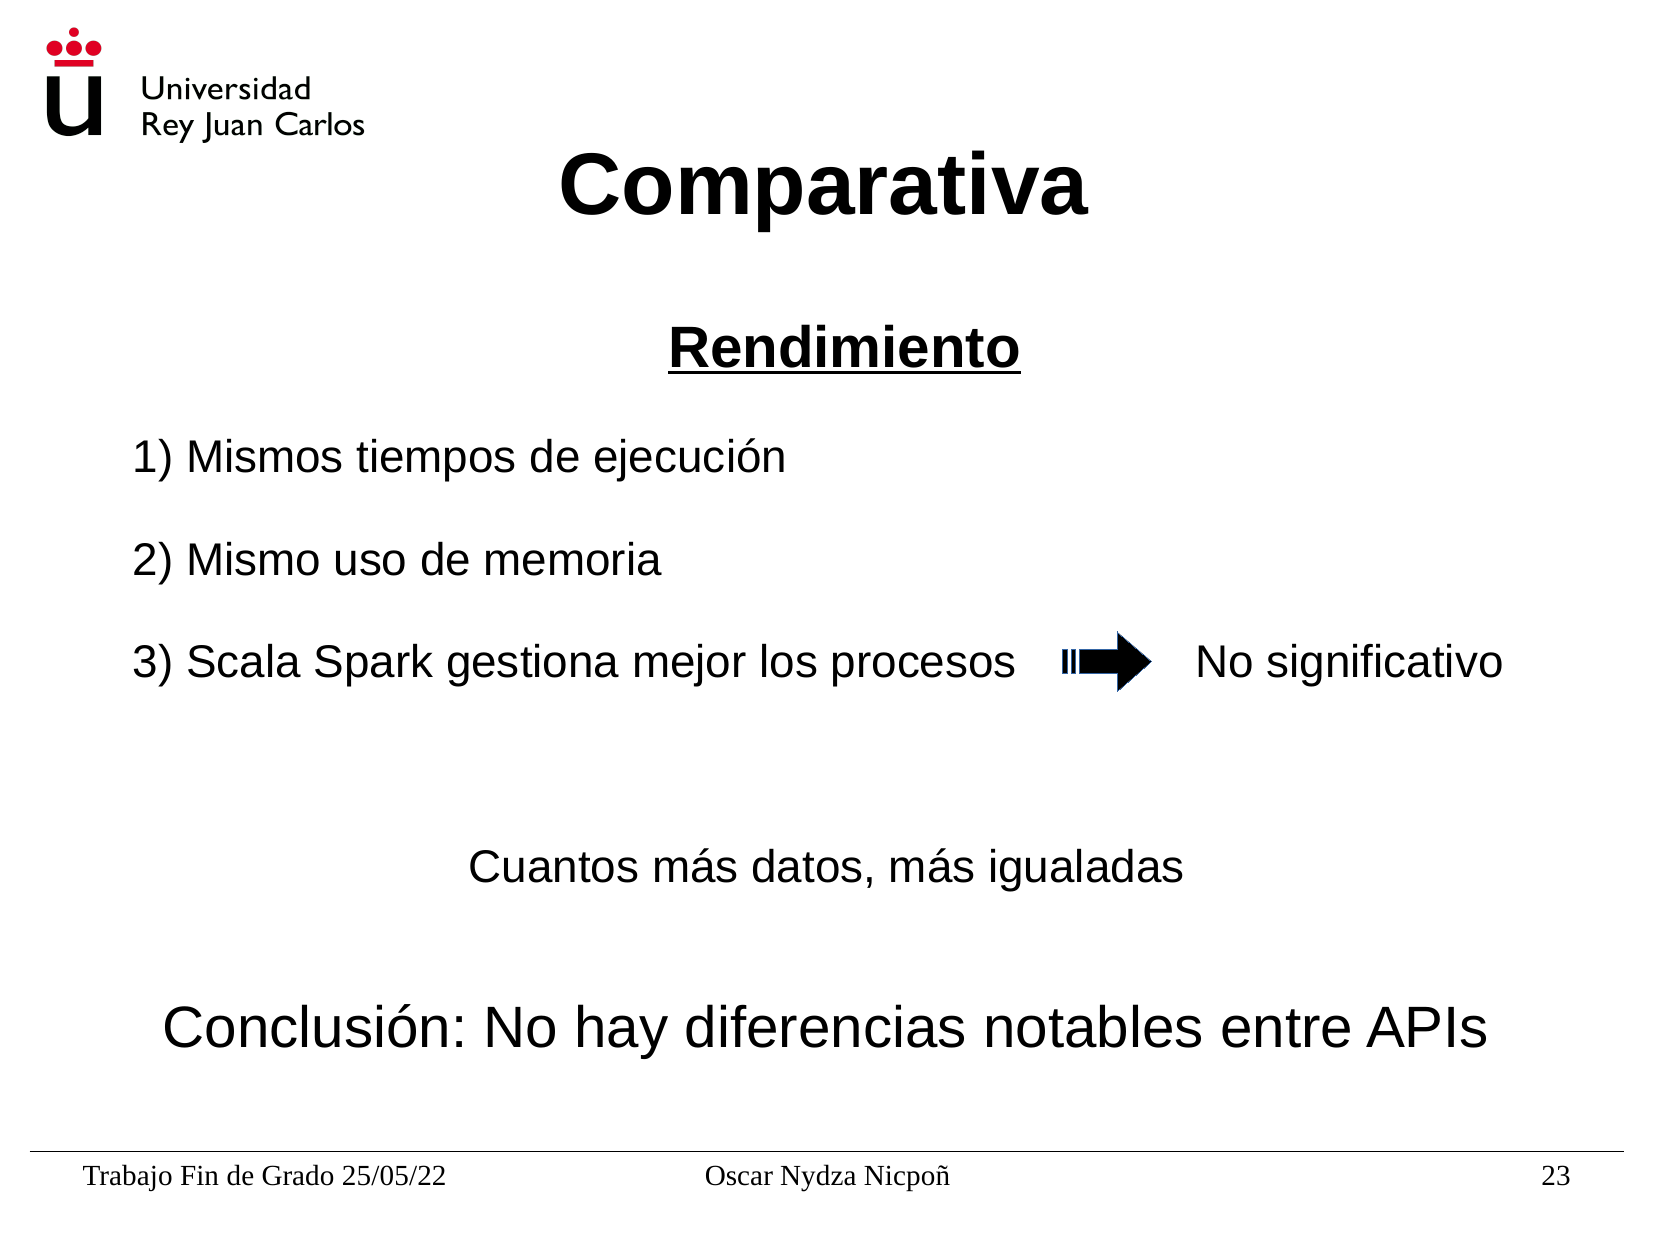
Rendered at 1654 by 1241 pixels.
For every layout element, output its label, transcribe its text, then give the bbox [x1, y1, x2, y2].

text_box [1062, 649, 1068, 674]
title Comparativa [147, 132, 1501, 237]
text_box [1071, 649, 1076, 674]
text_box Rendimiento Mismos tiempos de ejecución Mismo uso de memoria Scala Spark gestiona mejor los procesos No significativo Cuantos más datos, más igualadas Conclusión: No hay diferencias notables entre APIs [118, 265, 1536, 1184]
picture [42, 0, 367, 172]
text_box [1079, 631, 1152, 692]
